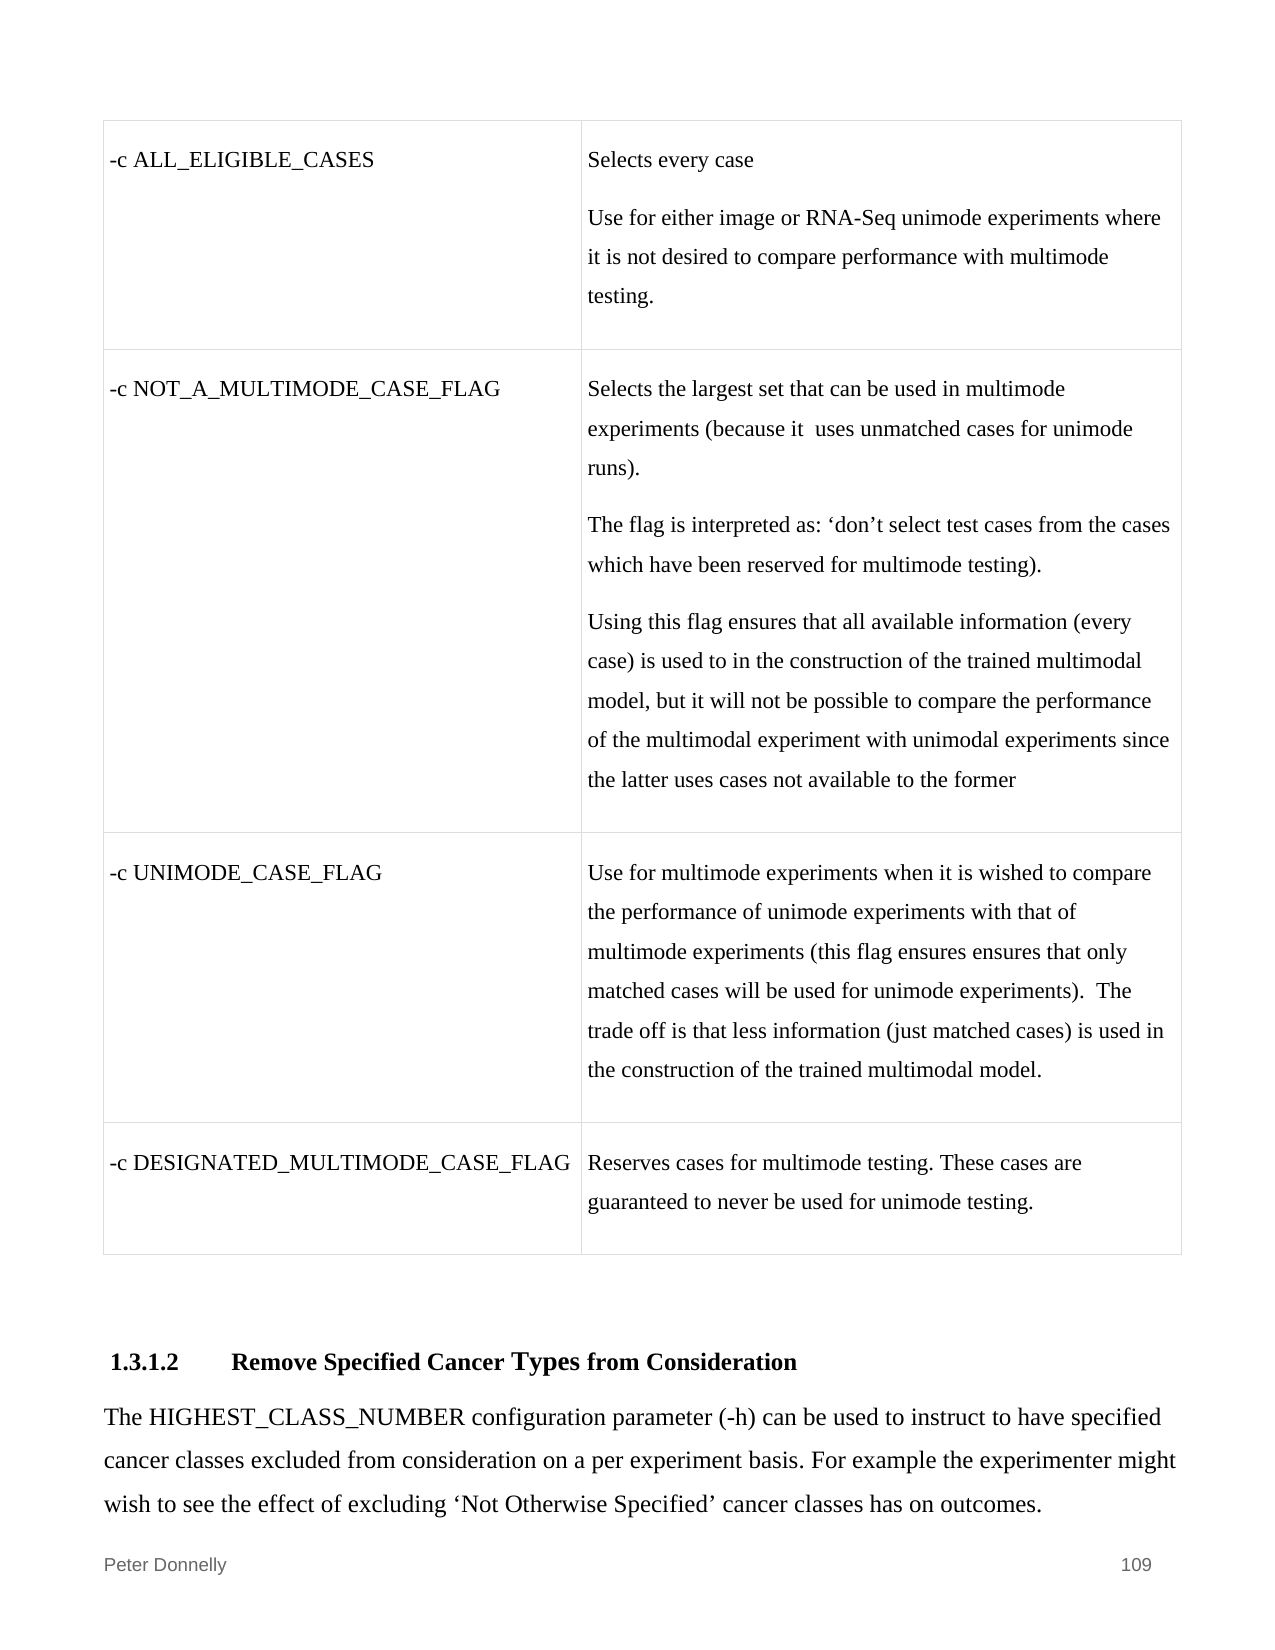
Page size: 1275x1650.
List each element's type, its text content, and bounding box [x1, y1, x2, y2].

text The HIGHEST_CLASS_NUMBER configuration parameter (-h) can be used to instruct to have specified cancer classes excluded from consideration on a per experiment basis. For example the experimenter might wish to see the effect of excluding ‘Not Otherwise Specified’ cancer classes has on outcomes. [103, 1402, 1181, 1517]
table_cell Use for multimode experiments when it is wished to compare the performance of unimode experiments with that of multimode experiments (this flag ensures ensures that only matched cases will be used for unimode experiments). The trade off is that less information (just matched cases) is used in the construction of the trained multimodal model. [582, 833, 1181, 1122]
subtitle Remove Specified Cancer Types from Consideration [103, 1345, 1181, 1376]
table_cell Reserves cases for multimode testing. These cases are guaranteed to never be used for unimode testing. [582, 1123, 1181, 1254]
table_cell -c UNIMODE_CASE_FLAG [104, 833, 581, 1122]
table_cell Selects every case Use for either image or RNA-Seq unimode experiments where it is not desired to compare performance with multimode testing. [582, 121, 1181, 349]
table_cell -c DESIGNATED_MULTIMODE_CASE_FLAG [104, 1123, 581, 1254]
table_cell -c NOT_A_MULTIMODE_CASE_FLAG [104, 350, 581, 832]
table_cell -c ALL_ELIGIBLE_CASES [104, 121, 581, 349]
table_cell Selects the largest set that can be used in multimode experiments (because it uses unmatched cases for unimode runs). The flag is interpreted as: ‘don’t select test cases from the cases which have been reserved for multimode testing). Using this flag ensures that all available information (every case) is used to in the construction of the trained multimodal model, but it will not be possible to compare the performance of the multimodal experiment with unimodal experiments since the latter uses cases not available to the former [582, 350, 1181, 832]
